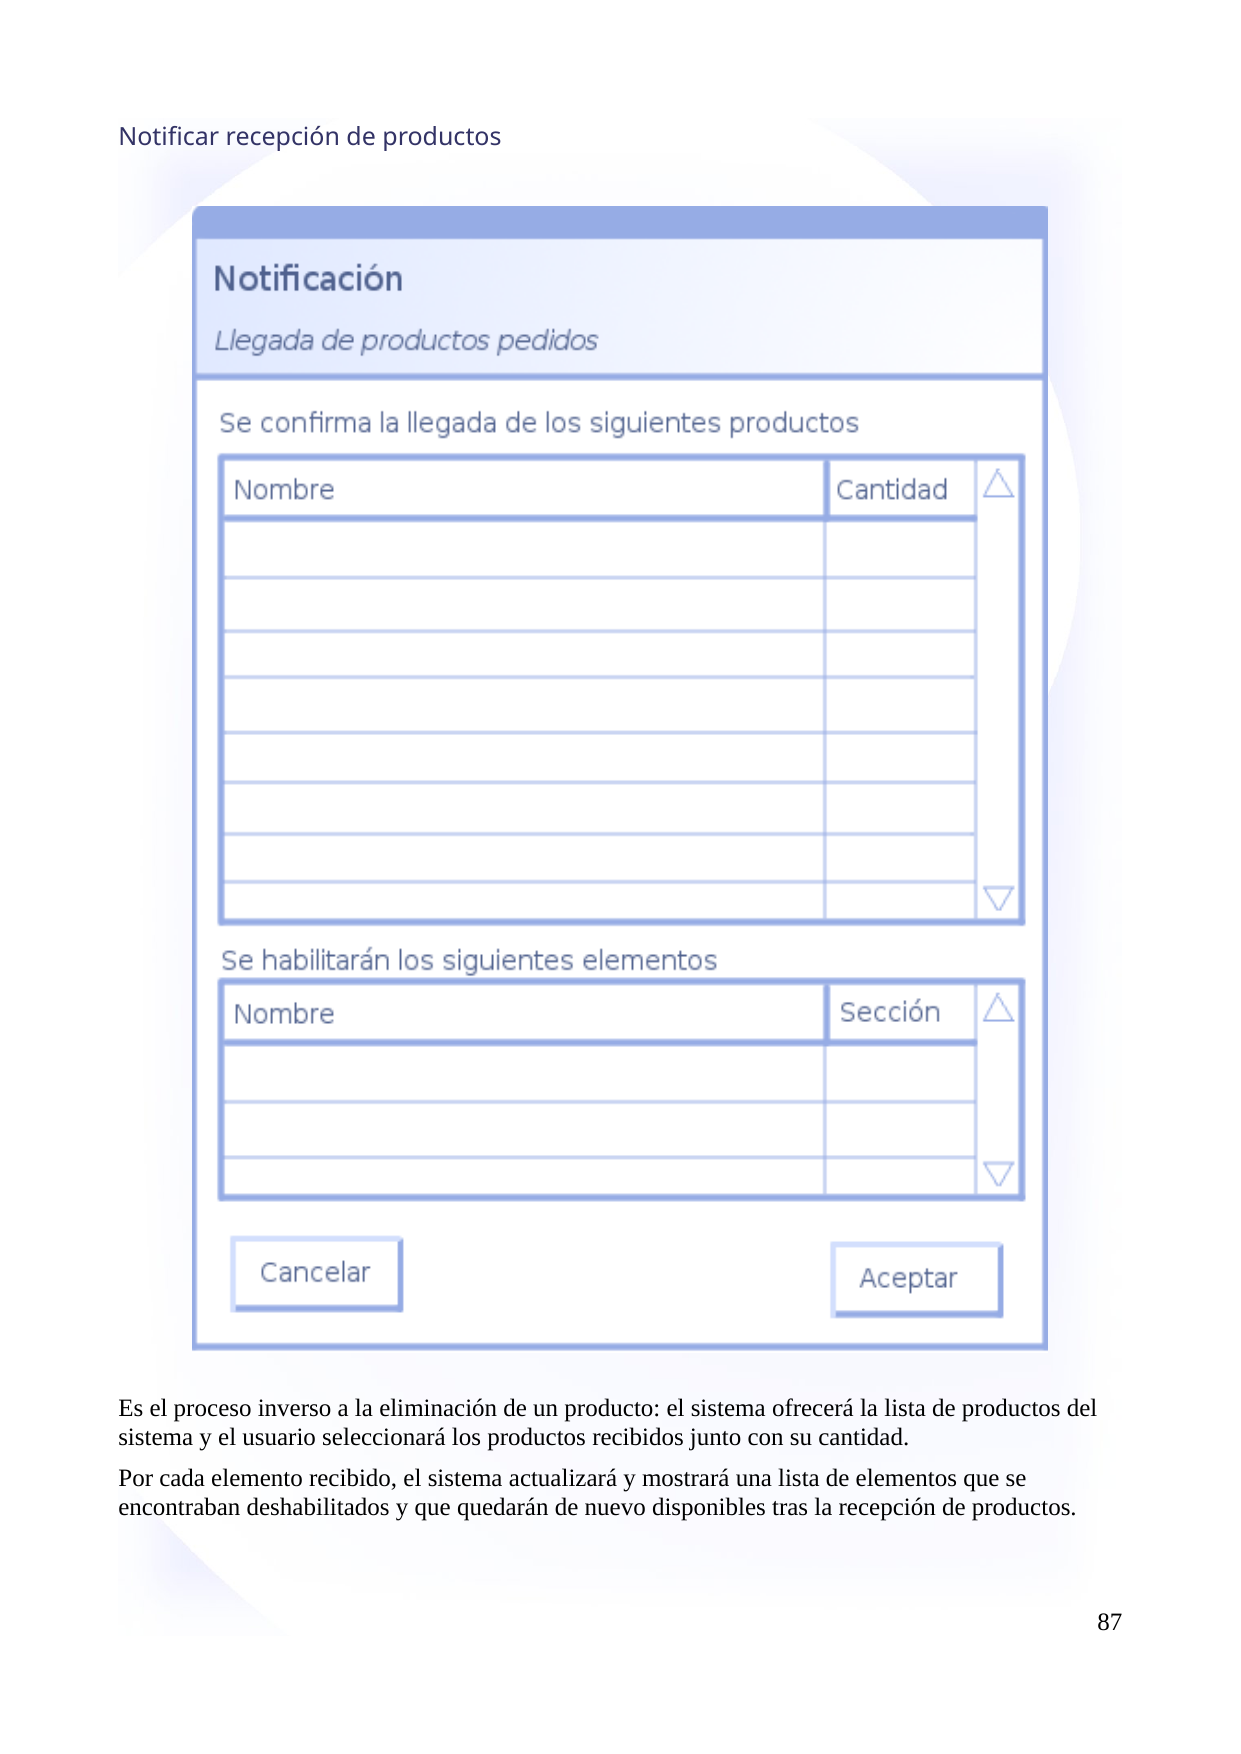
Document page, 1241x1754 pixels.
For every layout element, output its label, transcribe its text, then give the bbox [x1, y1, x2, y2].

text Por cada elemento recibido, el sistema actualizará y mostrará una lista de elementos que se encontraban deshabilitados y que quedarán de nuevo disponibles tras la recepción de productos. [118, 1463, 1122, 1521]
picture [118, 1521, 1122, 1636]
picture [118, 1451, 1122, 1463]
subtitle Notificar recepción de productos [118, 118, 1122, 152]
picture [118, 152, 1122, 1393]
text Es el proceso inverso a la eliminación de un producto: el sistema ofrecerá la lista de productos del sistema y el usuario seleccionará los productos recibidos junto con su cantidad. [118, 1393, 1122, 1451]
